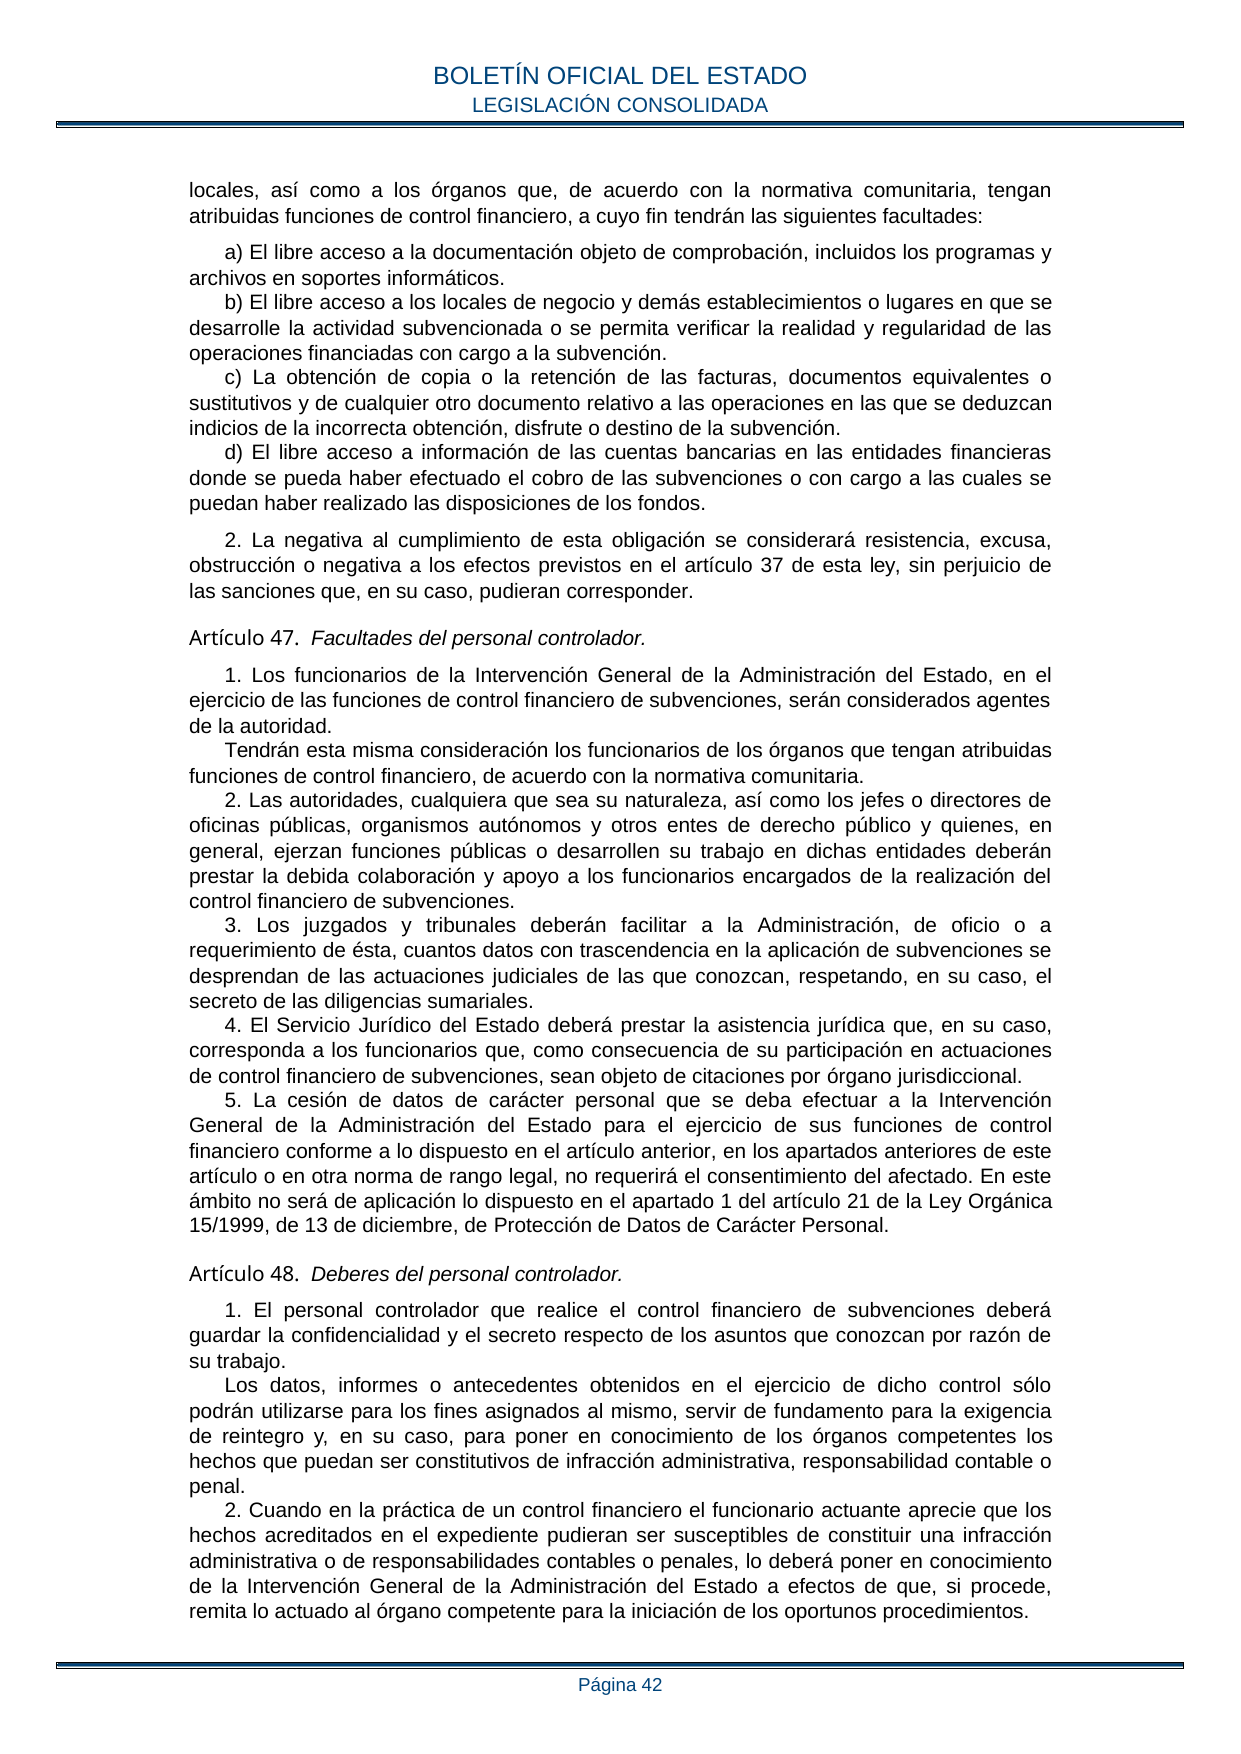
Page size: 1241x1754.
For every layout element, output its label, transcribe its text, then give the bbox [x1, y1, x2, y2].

picture [57, 1663, 1183, 1668]
text 1 [224, 659, 236, 684]
text Página 42 [578, 1670, 687, 1697]
text BOLETÍN OFICIAL DEL ESTADO [433, 56, 832, 92]
text 1 [224, 1294, 236, 1319]
text hechos que puedan ser constitutivos de infracción administrativa, responsabilidad contable o [189, 1449, 1076, 1474]
text financiero conforme a lo dispuesto en el artículo anterior, en los apartados anteriores de este [189, 1138, 1076, 1163]
text podrán utilizarse para los fines asignados al mismo, servir de fundamento para la exigencia [189, 1399, 1076, 1424]
text Tendrán esta misma consideración los funcionarios de los órganos que tengan atribuidas [224, 734, 1076, 763]
picture [57, 122, 1183, 127]
text puedan haber realizado las disposiciones de los fondos. [189, 491, 1076, 516]
text penal. [189, 1474, 1076, 1499]
text remita lo actuado al órgano competente para la iniciación de los oportunos procedimientos. [189, 1599, 1076, 1624]
text las sanciones que, en su caso, pudieran corresponder. [189, 578, 1076, 603]
text sustitutivos y de cualquier otro documento relativo a las operaciones en las que se deduzcan [189, 391, 1076, 416]
text donde se pueda haber efectuado el cobro de las subvenciones o con cargo a las cuales se [189, 466, 1076, 491]
text corresponda a los funcionarios que, como consecuencia de su participación en actuaciones [189, 1034, 1076, 1063]
text desarrolle la actividad subvencionada o se permita verificar la realidad y regularidad de las [189, 316, 1076, 341]
text . El Servicio Jurídico del Estado deberá prestar la asistencia jurídica que, en su caso, [236, 1009, 1076, 1034]
text archivos en soportes informáticos. [189, 266, 1076, 291]
text funciones de control financiero, de acuerdo con la normativa comunitaria. [189, 763, 1076, 788]
text desprendan de las actuaciones judiciales de las que conozcan, respetando, en su caso, el [189, 963, 1076, 988]
text . El personal controlador que realice el control financiero de subvenciones deberá [236, 1294, 1076, 1319]
text oficinas públicas, organismos autónomos y otros entes de derecho público y quienes, en [189, 809, 1076, 838]
text control financiero de subvenciones. [189, 888, 1076, 913]
text de control financiero de subvenciones, sean objeto de citaciones por órgano jurisdiccional. [189, 1063, 1076, 1088]
text ámbito no será de aplicación lo dispuesto en el apartado 1 del artículo 21 de la Ley Orgánica [189, 1188, 1076, 1213]
text prestar la debida colaboración y apoyo a los funcionarios encargados de la realización del [189, 863, 1076, 888]
text administrativa o de responsabilidades contables o penales, lo deberá poner en conocimiento [189, 1549, 1076, 1574]
text Artículo 47. Facultades del personal controlador. [189, 622, 675, 652]
text guardar la confidencialidad y el secreto respecto de los asuntos que conozcan por razón de [189, 1319, 1076, 1349]
text d) El libre acceso a información de las cuentas bancarias en las entidades financieras [224, 436, 1076, 466]
text 15/1999, de 13 de diciembre, de Protección de Datos de Carácter Personal. [189, 1209, 914, 1238]
text 2 [224, 523, 236, 548]
text atribuidas funciones de control financiero, a cuyo fin tendrán las siguientes facultades: [189, 203, 1076, 228]
text 2. Cuando en la práctica de un control financiero el funcionario actuante aprecie que los [224, 1494, 1076, 1519]
text c) La obtención de copia o la retención de las facturas, documentos equivalentes o [224, 361, 1076, 391]
text Los datos, informes o antecedentes obtenidos en el ejercicio de dicho control sólo [224, 1369, 1076, 1399]
text . La negativa al cumplimiento de esta obligación se considerará resistencia, excusa, [236, 523, 1076, 548]
text obstrucción o negativa a los efectos previstos en el artículo 37 de esta ley, sin perjuicio de [189, 548, 1076, 578]
text de la Intervención General de la Administración del Estado a efectos de que, si procede, [189, 1574, 1076, 1599]
text LEGISLACIÓN CONSOLIDADA [472, 89, 793, 118]
text indicios de la incorrecta obtención, disfrute o destino de la subvención. [189, 416, 1076, 441]
text general, ejerzan funciones públicas o desarrollen su trabajo en dichas entidades deberán [189, 838, 1076, 863]
text requerimiento de ésta, cuantos datos con trascendencia en la aplicación de subvenciones se [189, 934, 1076, 963]
text secreto de las diligencias sumariales. [189, 988, 1076, 1013]
text 2. Las autoridades, cualquiera que sea su naturaleza, así como los jefes o directores de [224, 784, 1076, 809]
text de la autoridad. [189, 713, 1076, 738]
text . Los funcionarios de la Intervención General de la Administración del Estado, en el [236, 659, 1076, 684]
text General de la Administración del Estado para el ejercicio de sus funciones de control [189, 1109, 1076, 1138]
text locales, así como a los órganos que, de acuerdo con la normativa comunitaria, tengan [189, 173, 1076, 203]
text 3 [224, 909, 236, 934]
text Artículo 48. Deberes del personal controlador. [189, 1257, 652, 1287]
text ejercicio de las funciones de control financiero de subvenciones, serán considerados agentes [189, 684, 1076, 713]
text de reintegro y, en su caso, para poner en conocimiento de los órganos competentes los [189, 1424, 1076, 1449]
text su trabajo. [189, 1349, 1076, 1374]
text . Los juzgados y tribunales deberán facilitar a la Administración, de oficio o a [236, 909, 1076, 934]
text hechos acreditados en el expediente pudieran ser susceptibles de constituir una infracción [189, 1519, 1076, 1549]
text b) El libre acceso a los locales de negocio y demás establecimientos o lugares en que se [224, 286, 1076, 316]
text a) El libre acceso a la documentación objeto de comprobación, incluidos los programas y [224, 236, 1076, 266]
text operaciones financiadas con cargo a la subvención. [189, 341, 1076, 366]
text 4 [224, 1009, 236, 1034]
text 5 [224, 1084, 236, 1109]
text artículo o en otra norma de rango legal, no requerirá el consentimiento del afectado. En este [189, 1163, 1076, 1188]
text . La cesión de datos de carácter personal que se deba efectuar a la Intervención [236, 1084, 1076, 1109]
